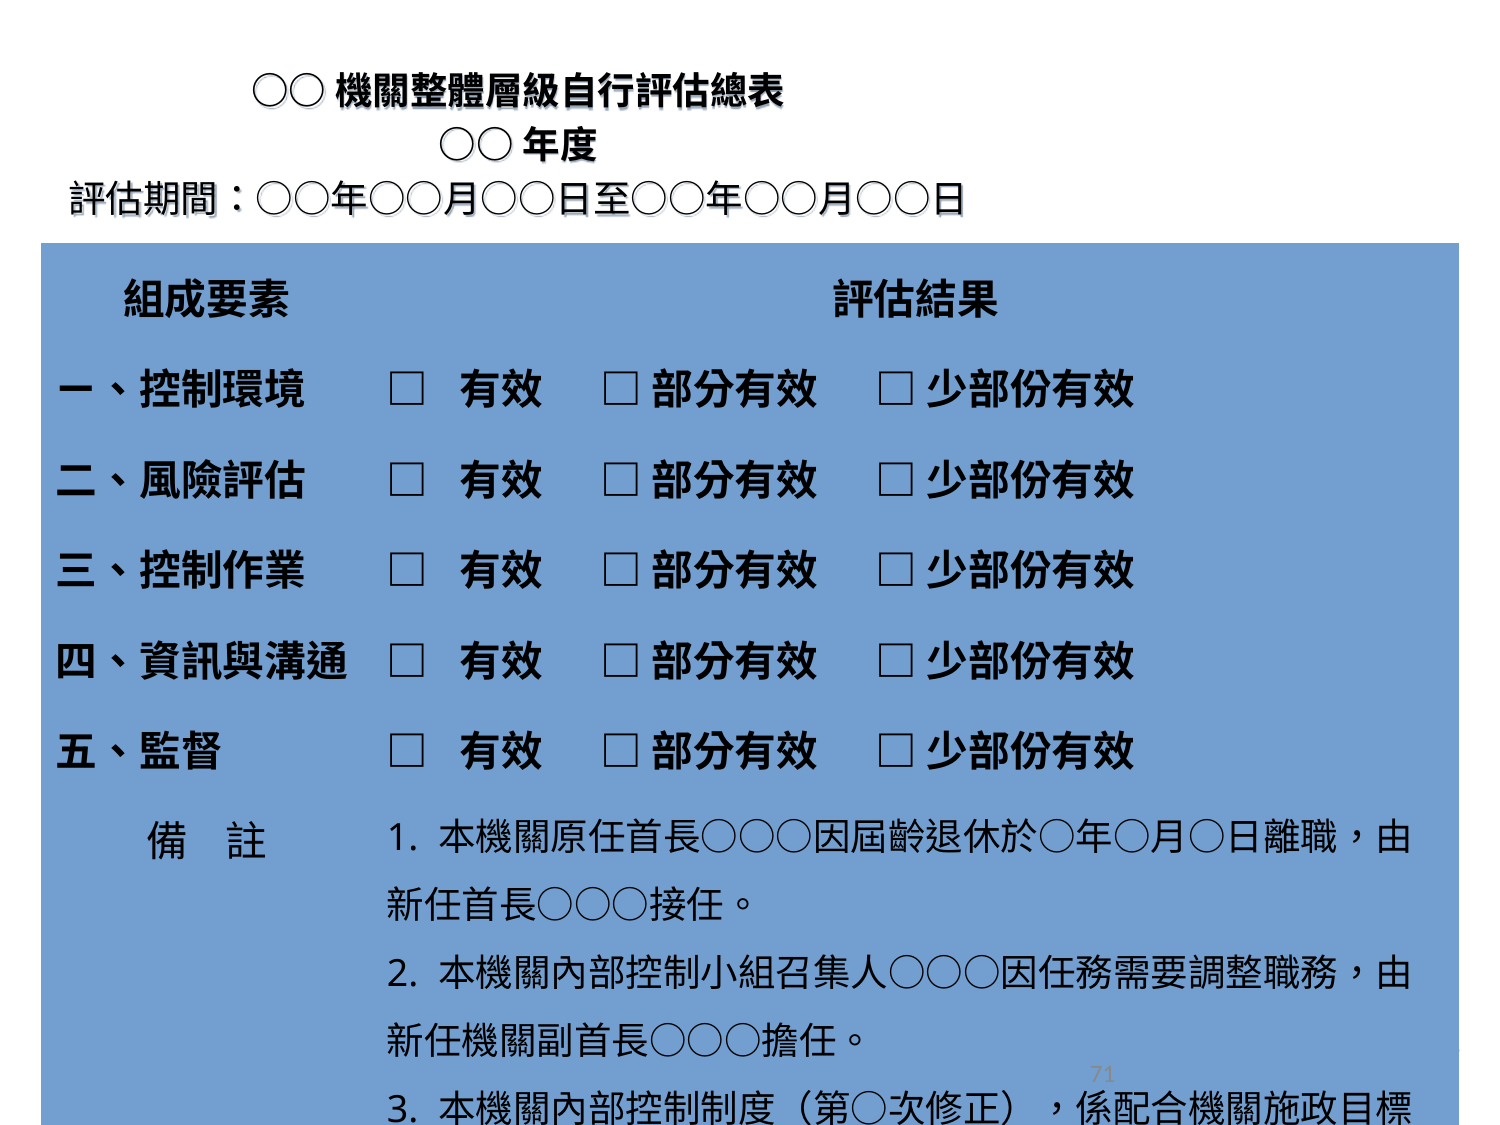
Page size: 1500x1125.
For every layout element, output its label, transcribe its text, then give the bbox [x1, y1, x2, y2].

table_cell 備 註 [41, 786, 372, 1125]
table_header 評估結果 [372, 243, 1459, 334]
table_cell ㄧ、控制環境 [41, 334, 372, 424]
table_cell 二、風險評估 [41, 424, 372, 515]
table_cell 四、資訊與溝通 [41, 605, 372, 696]
table_cell □ 有效 □ 部分有效 □ 少部份有效 [372, 334, 1459, 424]
table_cell □ 有效 □ 部分有效 □ 少部份有效 [372, 515, 1459, 605]
table_cell □ 有效 □ 部分有效 □ 少部份有效 [372, 605, 1459, 696]
table_cell 五、監督 [41, 696, 372, 786]
table_cell □ 有效 □ 部分有效 □ 少部份有效 [372, 696, 1459, 786]
table_cell □ 有效 □ 部分有效 □ 少部份有效 [372, 424, 1459, 515]
text_box 71 [1074, 1042, 1426, 1103]
table_cell 三、控制作業 [41, 515, 372, 605]
table_cell 1. 本機關原任首長○○○因屆齡退休於○年○月○日離職，由新任首長○○○接任。 2. 本機關內部控制小組召集人○○○因任務需要調整職務，由新任機關副首長○○○擔任。 3. 本機關內部控制制度（第○次修正），係配合機關施政目標（組織規程調整或法令變革等），於○年○月○日修訂。 4. …… [372, 786, 1459, 1125]
text_box ○○機關整體層級自行評估總表 ○○年度 評估期間：○○年○○月○○日至○○年○○月○○日 [53, 51, 1447, 228]
table_header 組成要素 [41, 243, 372, 334]
